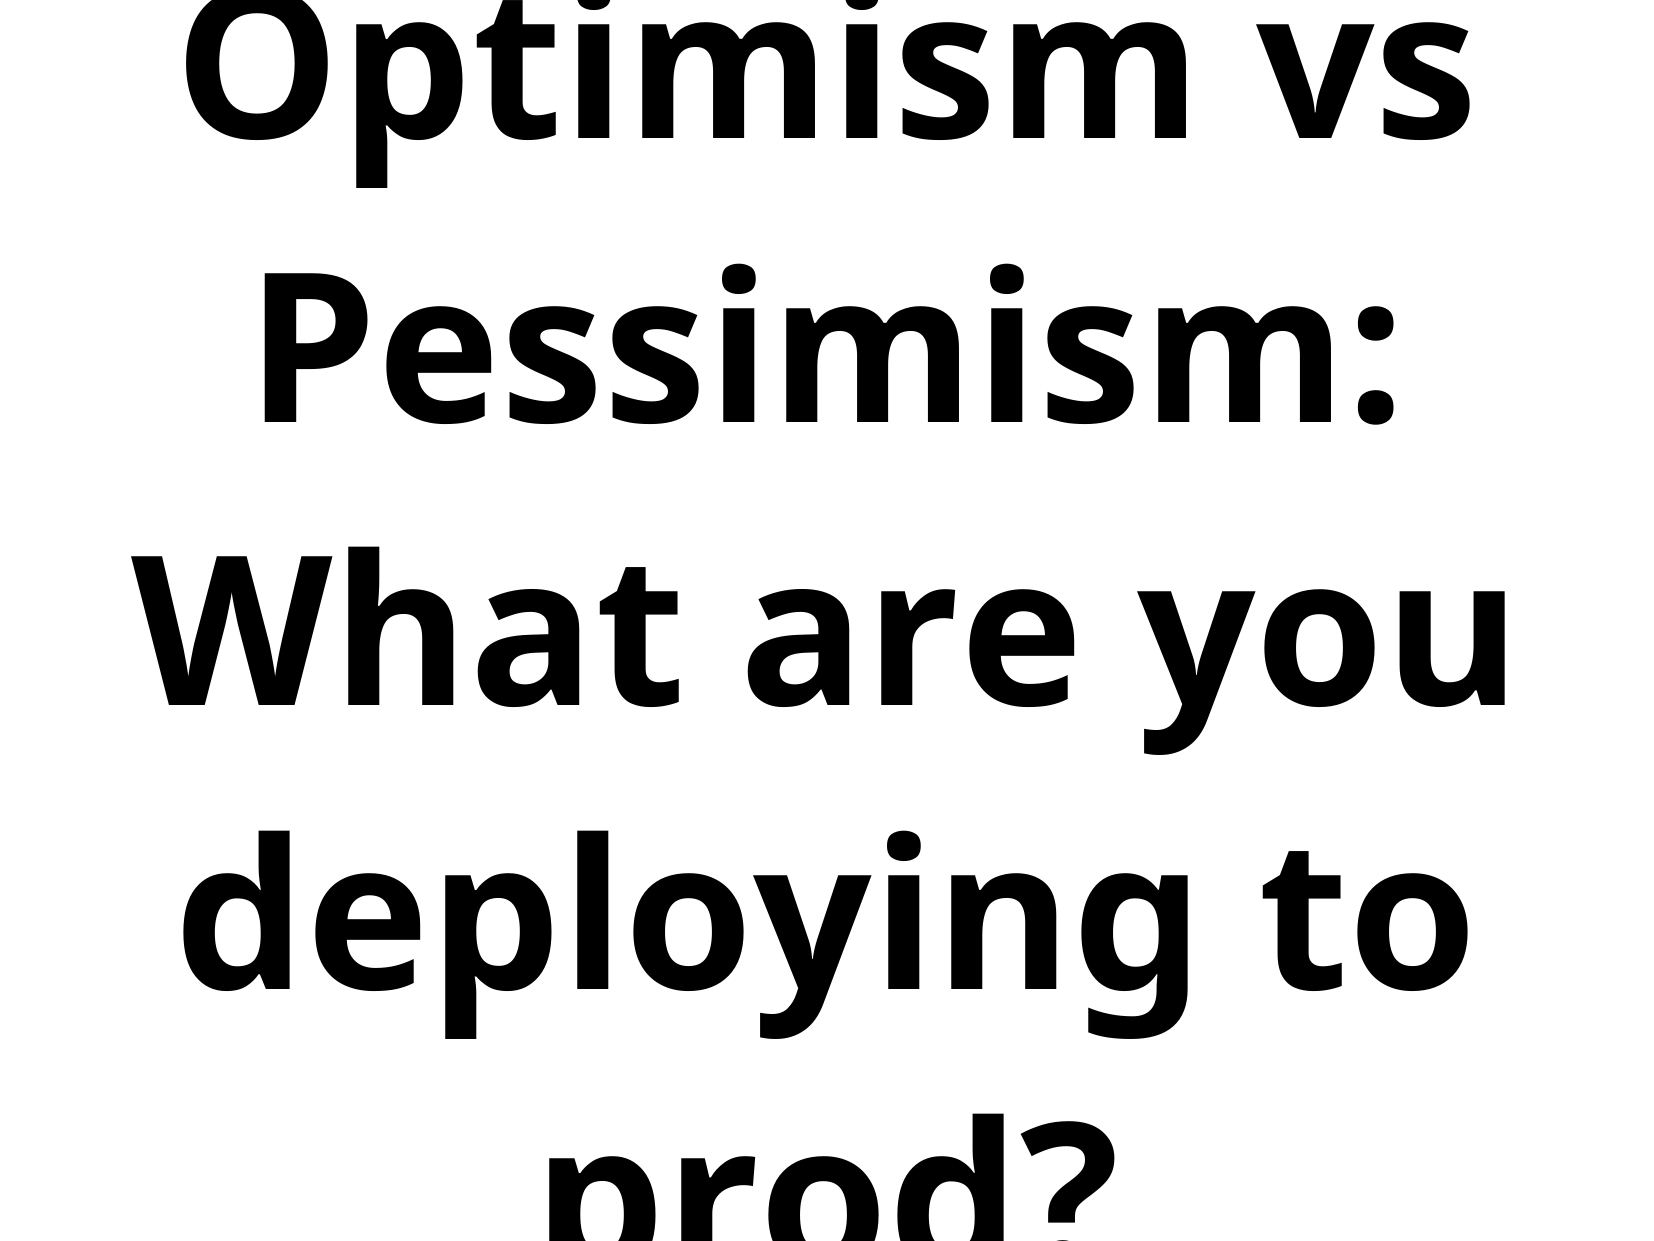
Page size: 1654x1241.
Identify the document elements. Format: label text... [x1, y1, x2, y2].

title Optimism vs Pessimism: What are you deploying to prod? [82, 49, 1571, 1201]
